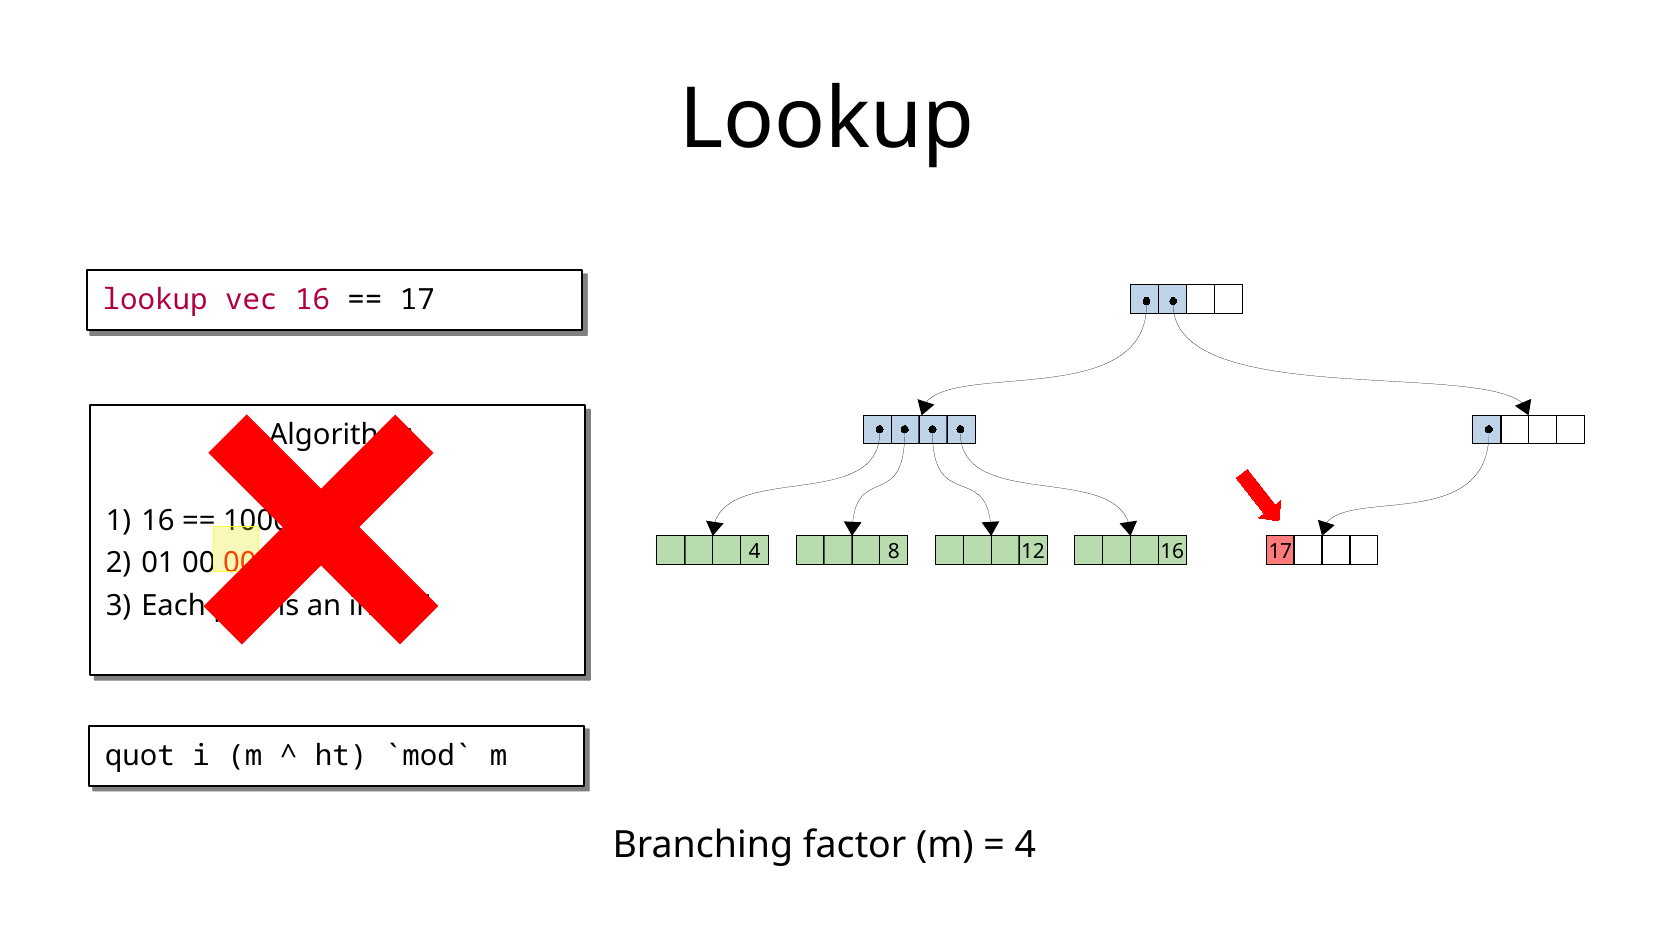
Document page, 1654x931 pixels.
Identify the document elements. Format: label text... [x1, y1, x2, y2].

text_box [1130, 284, 1187, 314]
text_box quot i (m ^ ht) `mod` m [88, 725, 584, 786]
text_box lookup vec 16 == 17 [86, 270, 582, 331]
title Lookup [82, 37, 1571, 193]
text_box Branching factor (m) = 4 [597, 810, 1057, 886]
text_box [1472, 415, 1500, 444]
text_box 8 [880, 535, 908, 565]
text_box [863, 415, 976, 444]
text_box [796, 535, 880, 565]
text_box [1074, 535, 1159, 565]
text_box [935, 535, 1020, 565]
text_box Algorithm: 16 == 10000 01 00 00 Each part is an index! [90, 405, 586, 663]
text_box [203, 414, 439, 645]
text_box 16 [1159, 535, 1187, 565]
text_box 12 [1020, 535, 1048, 565]
text_box 17 [1266, 535, 1293, 565]
text_box 4 [741, 535, 769, 565]
text_box [1236, 469, 1281, 521]
text_box [656, 535, 741, 565]
